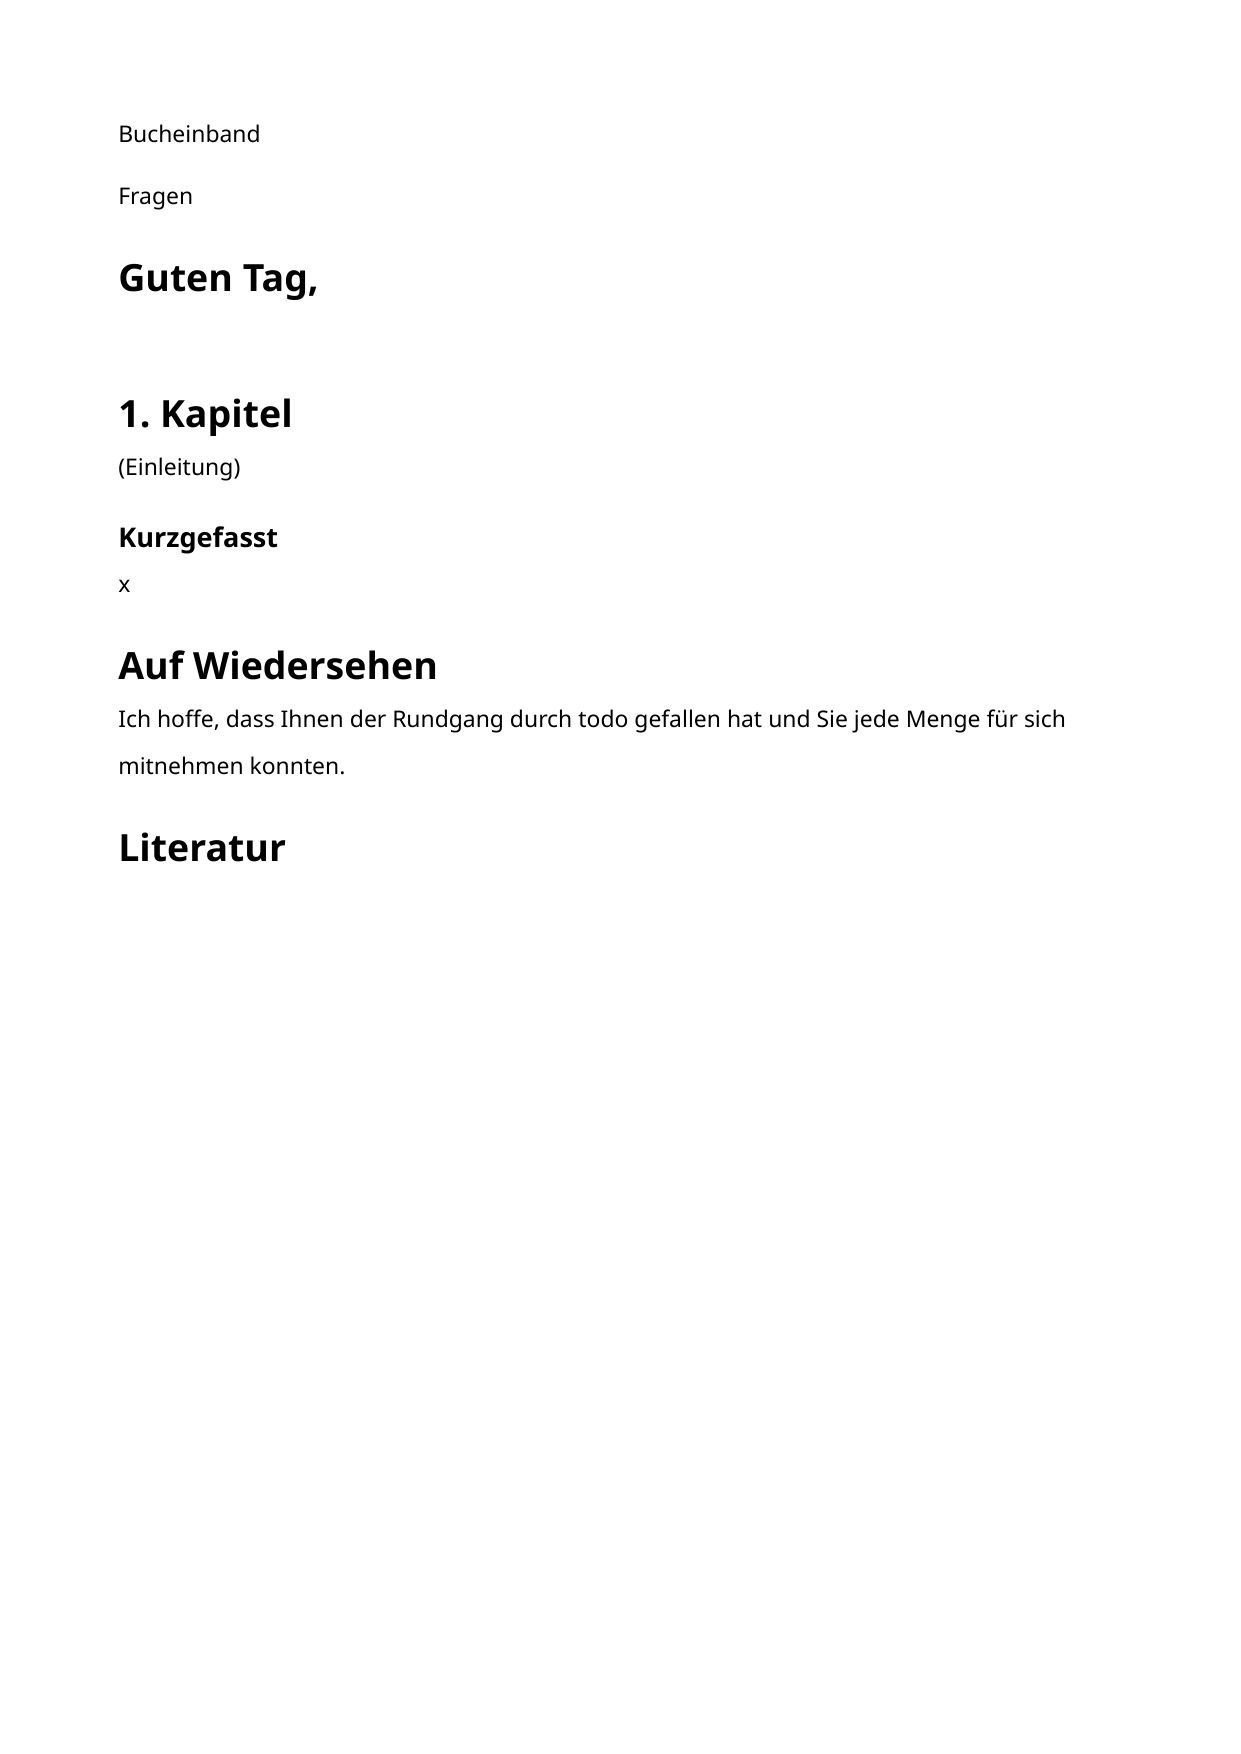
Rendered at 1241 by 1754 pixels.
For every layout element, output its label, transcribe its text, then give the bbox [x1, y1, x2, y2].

text x [118, 567, 1122, 599]
text Ich hoffe, dass Ihnen der Rundgang durch todo gefallen hat und Sie jede Menge für sich mitnehmen konnten. [118, 703, 1122, 781]
subtitle Auf Wiedersehen [118, 639, 1122, 690]
text (Einleitung) [118, 450, 1122, 482]
text Fragen [118, 179, 1122, 211]
subtitle Guten Tag, [118, 251, 1122, 302]
subtitle 1. Kapitel [118, 387, 1122, 438]
text Bucheinband [118, 118, 1122, 149]
subtitle Kurzgefasst [118, 518, 1122, 555]
subtitle Literatur [118, 822, 1122, 873]
